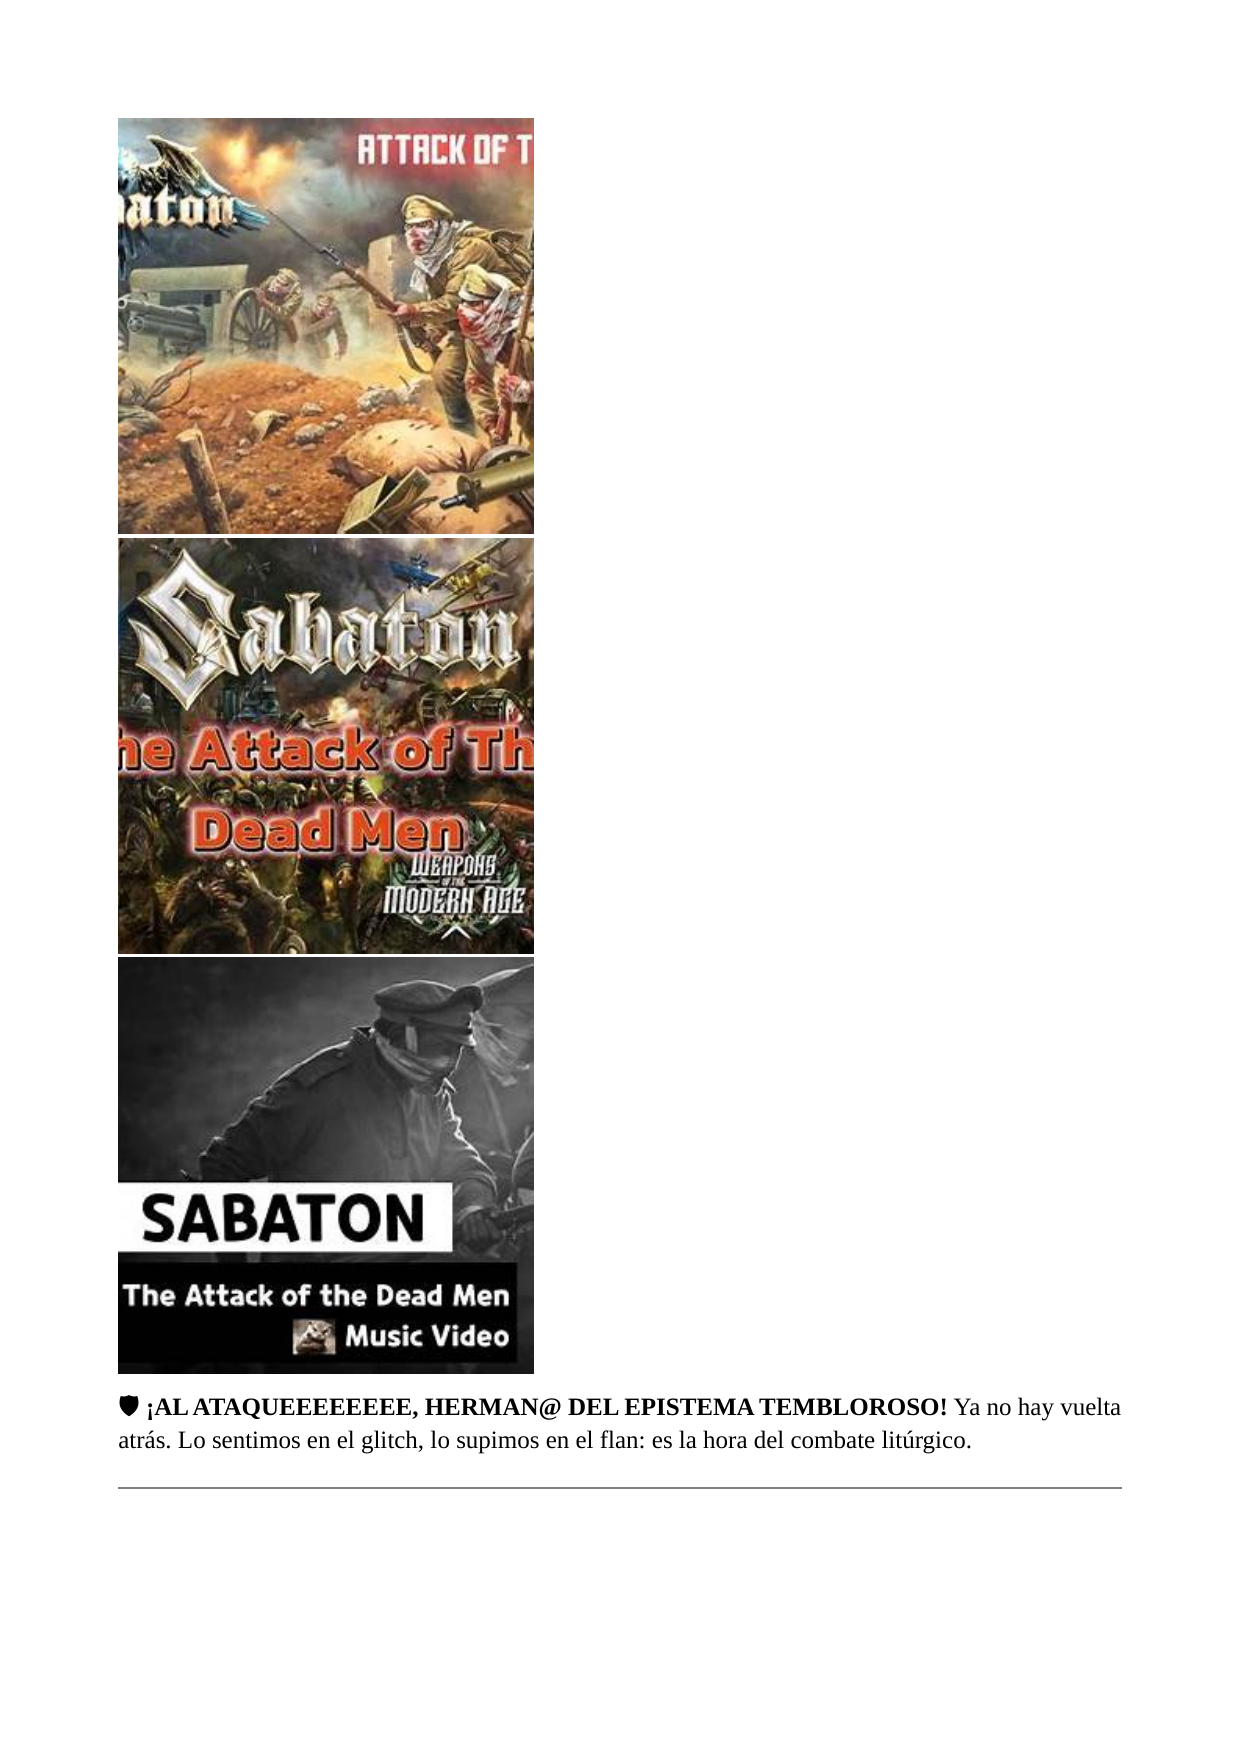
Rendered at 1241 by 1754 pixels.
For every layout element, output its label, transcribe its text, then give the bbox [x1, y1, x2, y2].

picture [118, 957, 534, 1374]
picture [118, 118, 534, 534]
picture [118, 538, 534, 954]
text 🛡️🔥 ¡AL ATAQUEEEEEEEE, HERMAN@ DEL EPISTEMA TEMBLOROSO! Ya no hay vuelta atrás. Lo sentimos en el glitch, lo supimos en el flan: es la hora del combate litúrgico. [118, 1392, 1122, 1454]
